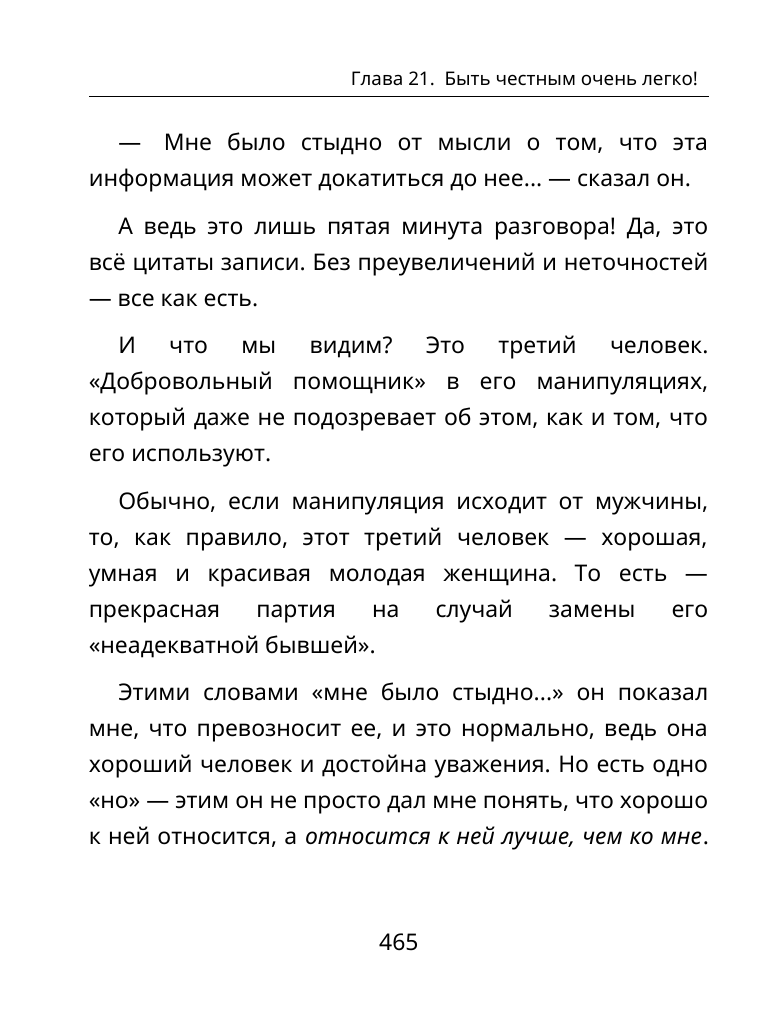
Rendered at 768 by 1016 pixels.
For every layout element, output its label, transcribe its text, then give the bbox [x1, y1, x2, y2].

text Обычно, если манипуляция исходит от мужчины, то, как правило, этот третий человек — хорошая, умная и красивая молодая женщина. То есть — прекрасная партия на случай замены его «неадекватной бывшей». [88, 485, 709, 660]
text И что мы видим? Это третий человек. «Добровольный помощник» в его манипуляциях, который даже не подозревает об этом, как и том, что его используют. [88, 329, 709, 468]
list Мне было стыдно от мысли о том, что эта информация может докатиться до нее... — сказал он. [88, 126, 709, 193]
text А ведь это лишь пятая минута разговора! Да, это всё цитаты записи. Без преувеличений и неточностей — все как есть. [88, 210, 709, 313]
text Этими словами «мне было стыдно...» он показал мне, что превозносит ее, и это нормально, ведь она хороший человек и достойна уважения. Но есть одно «но» — этим он не просто дал мне понять, что хорошо к ней относится, а относится к ней лучше, чем ко мне. [88, 676, 709, 851]
